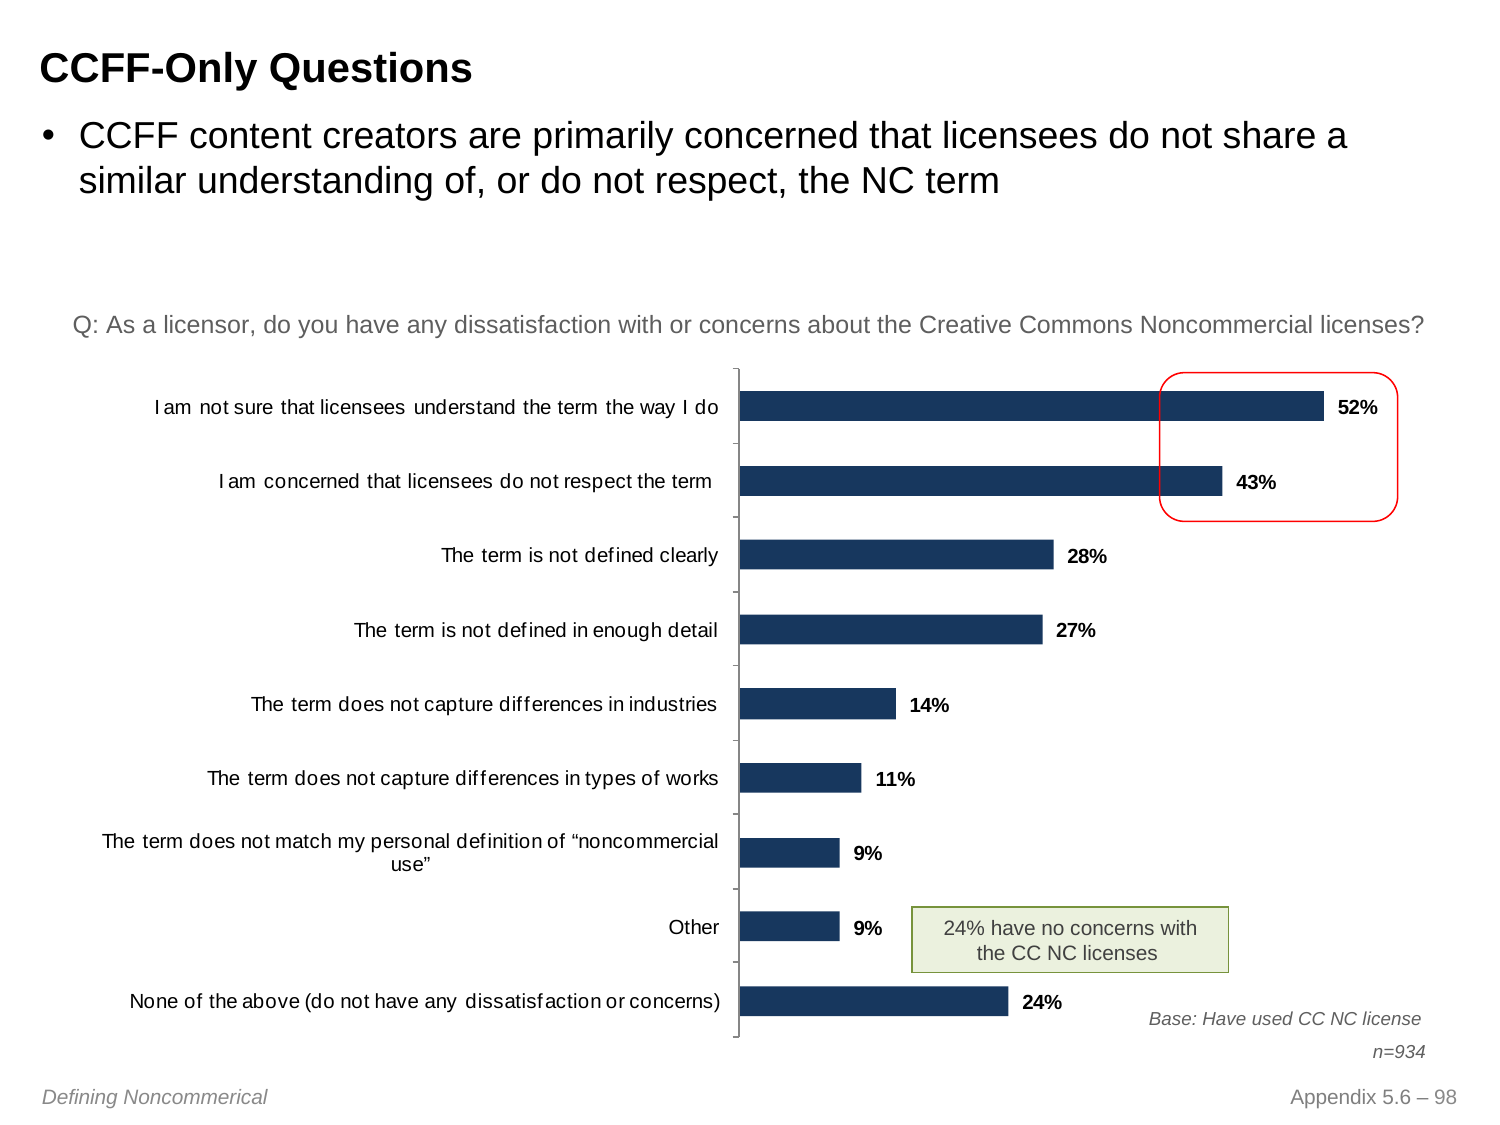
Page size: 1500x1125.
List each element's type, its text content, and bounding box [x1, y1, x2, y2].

text_box Base: Have used CC NC license [983, 998, 1442, 1037]
picture [1161, 378, 1396, 520]
text_box CCFF-Only Questions [24, 27, 1454, 110]
text_box 24% have no concerns with the CC NC licenses [911, 906, 1229, 973]
picture [78, 378, 1438, 1062]
text_box n=934 [1126, 1037, 1441, 1066]
text_box CCFF content creators are primarily concerned that licensees do not share a similar understanding of, or do not respect, the NC term [27, 103, 1478, 210]
text_box Appendix 5.6 – <number> [1121, 1066, 1472, 1125]
text_box Q: As a licensor, do you have any dissatisfaction with or concerns about the Creative Commons Noncommercial licenses? [57, 272, 1478, 378]
text_box Defining Noncommerical [27, 1066, 503, 1125]
